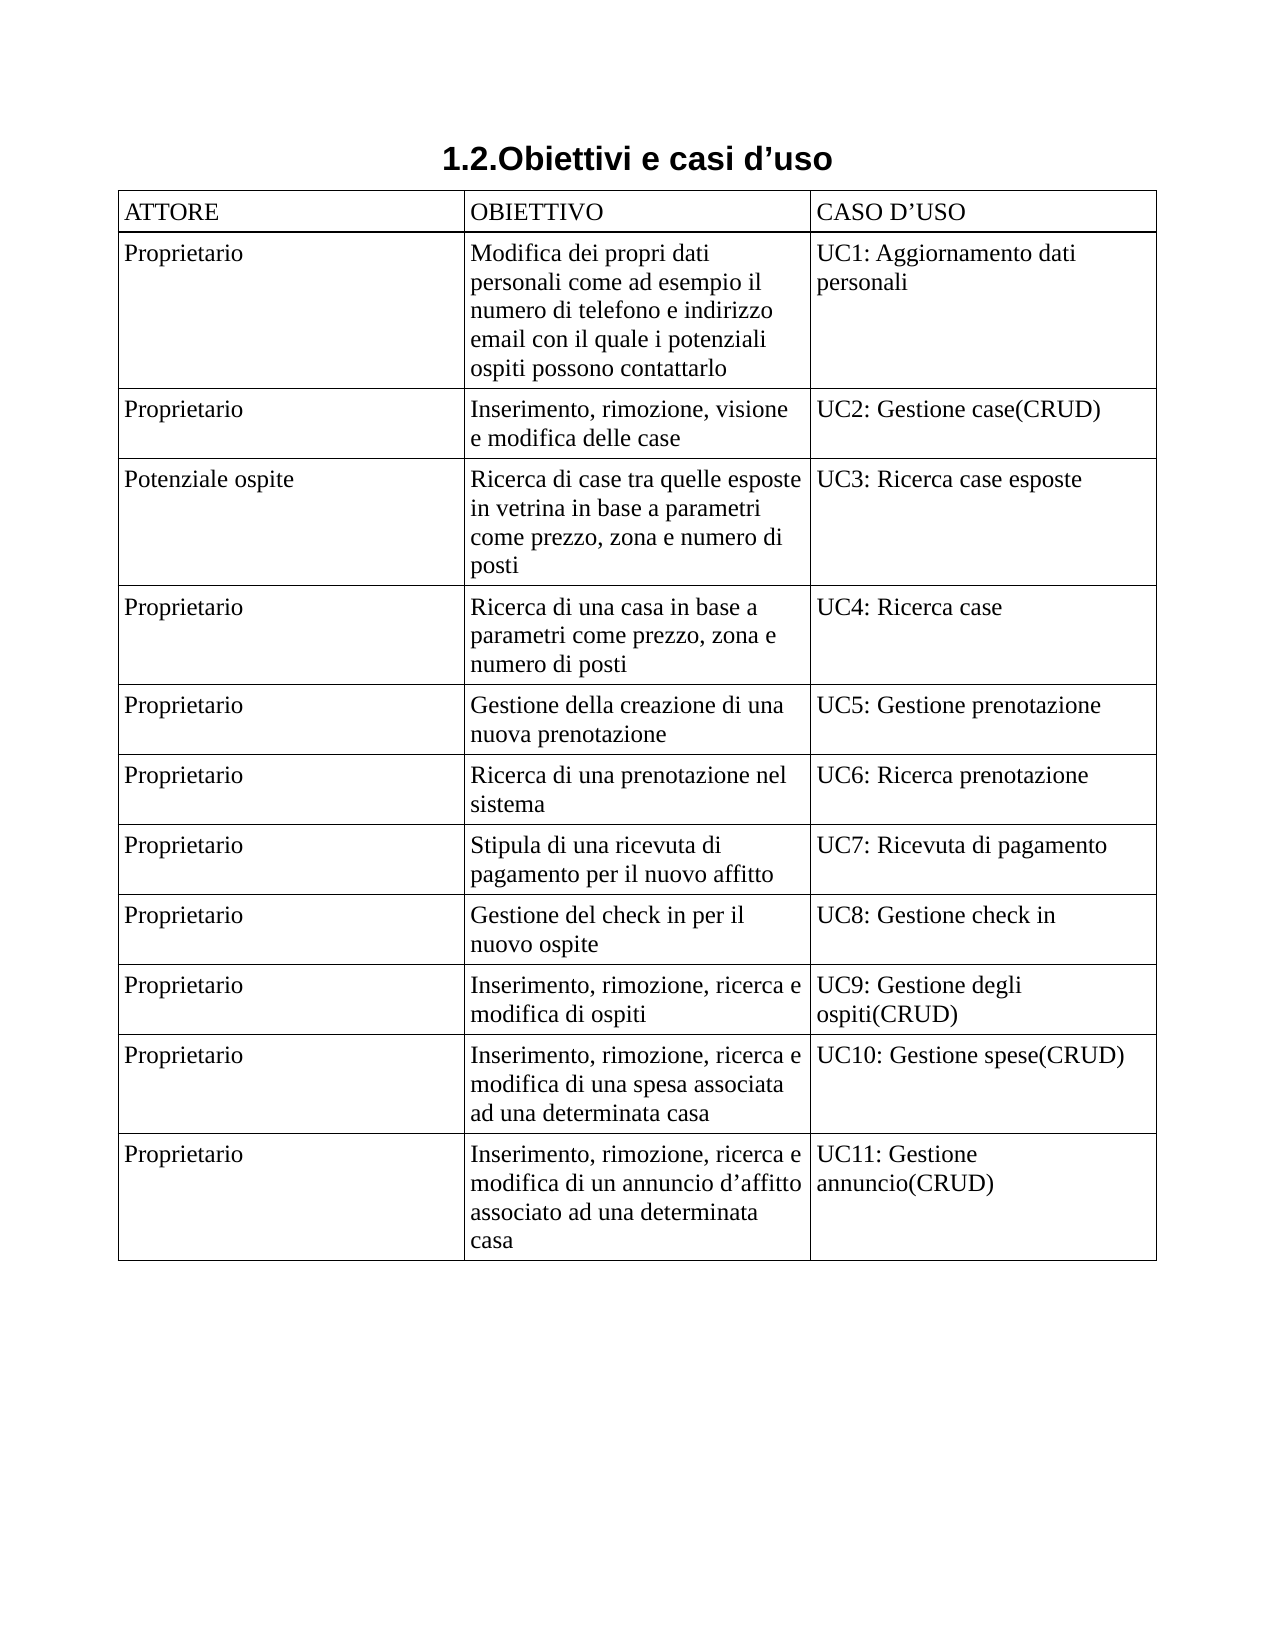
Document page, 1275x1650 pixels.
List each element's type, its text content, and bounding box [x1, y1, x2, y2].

table_cell UC10: Gestione spese(CRUD) [811, 1035, 1156, 1133]
table_cell Proprietario [119, 895, 464, 964]
table_cell Proprietario [119, 389, 464, 458]
table_cell Inserimento, rimozione, ricerca e modifica di un annuncio d’affitto associato ad una determinata casa [465, 1134, 810, 1260]
table_header ATTORE [119, 191, 464, 231]
table_cell Gestione della creazione di una nuova prenotazione [465, 685, 810, 754]
table_header OBIETTIVO [465, 191, 810, 231]
table_cell UC4: Ricerca case [811, 586, 1156, 684]
table_cell Inserimento, rimozione, ricerca e modifica di una spesa associata ad una determinata casa [465, 1035, 810, 1133]
table_cell Proprietario [119, 965, 464, 1034]
table_cell Proprietario [119, 685, 464, 754]
table_cell Stipula di una ricevuta di pagamento per il nuovo affitto [465, 825, 810, 894]
subtitle 1.2.Obiettivi e casi d’uso [118, 139, 1157, 178]
table_cell UC5: Gestione prenotazione [811, 685, 1156, 754]
table_cell Proprietario [119, 755, 464, 824]
table_cell Inserimento, rimozione, ricerca e modifica di ospiti [465, 965, 810, 1034]
table_cell UC11: Gestione annuncio(CRUD) [811, 1134, 1156, 1260]
table_cell Ricerca di una casa in base a parametri come prezzo, zona e numero di posti [465, 586, 810, 684]
table_cell Potenziale ospite [119, 459, 464, 585]
table_cell Ricerca di case tra quelle esposte in vetrina in base a parametri come prezzo, zona e numero di posti [465, 459, 810, 585]
table_cell Proprietario [119, 586, 464, 684]
table_cell UC2: Gestione case(CRUD) [811, 389, 1156, 458]
table_cell Proprietario [119, 1134, 464, 1260]
table_cell Inserimento, rimozione, visione e modifica delle case [465, 389, 810, 458]
table_cell Proprietario [119, 233, 464, 388]
table_cell UC1: Aggiornamento dati personali [811, 233, 1156, 388]
table_header CASO D’USO [811, 191, 1156, 231]
table_cell UC6: Ricerca prenotazione [811, 755, 1156, 824]
table_cell Ricerca di una prenotazione nel sistema [465, 755, 810, 824]
table_cell Gestione del check in per il nuovo ospite [465, 895, 810, 964]
table_cell Proprietario [119, 1035, 464, 1133]
table_cell UC3: Ricerca case esposte [811, 459, 1156, 585]
table_cell UC7: Ricevuta di pagamento [811, 825, 1156, 894]
table_cell UC8: Gestione check in [811, 895, 1156, 964]
table_cell Modifica dei propri dati personali come ad esempio il numero di telefono e indirizzo email con il quale i potenziali ospiti possono contattarlo [465, 233, 810, 388]
table_cell UC9: Gestione degli ospiti(CRUD) [811, 965, 1156, 1034]
table_cell Proprietario [119, 825, 464, 894]
